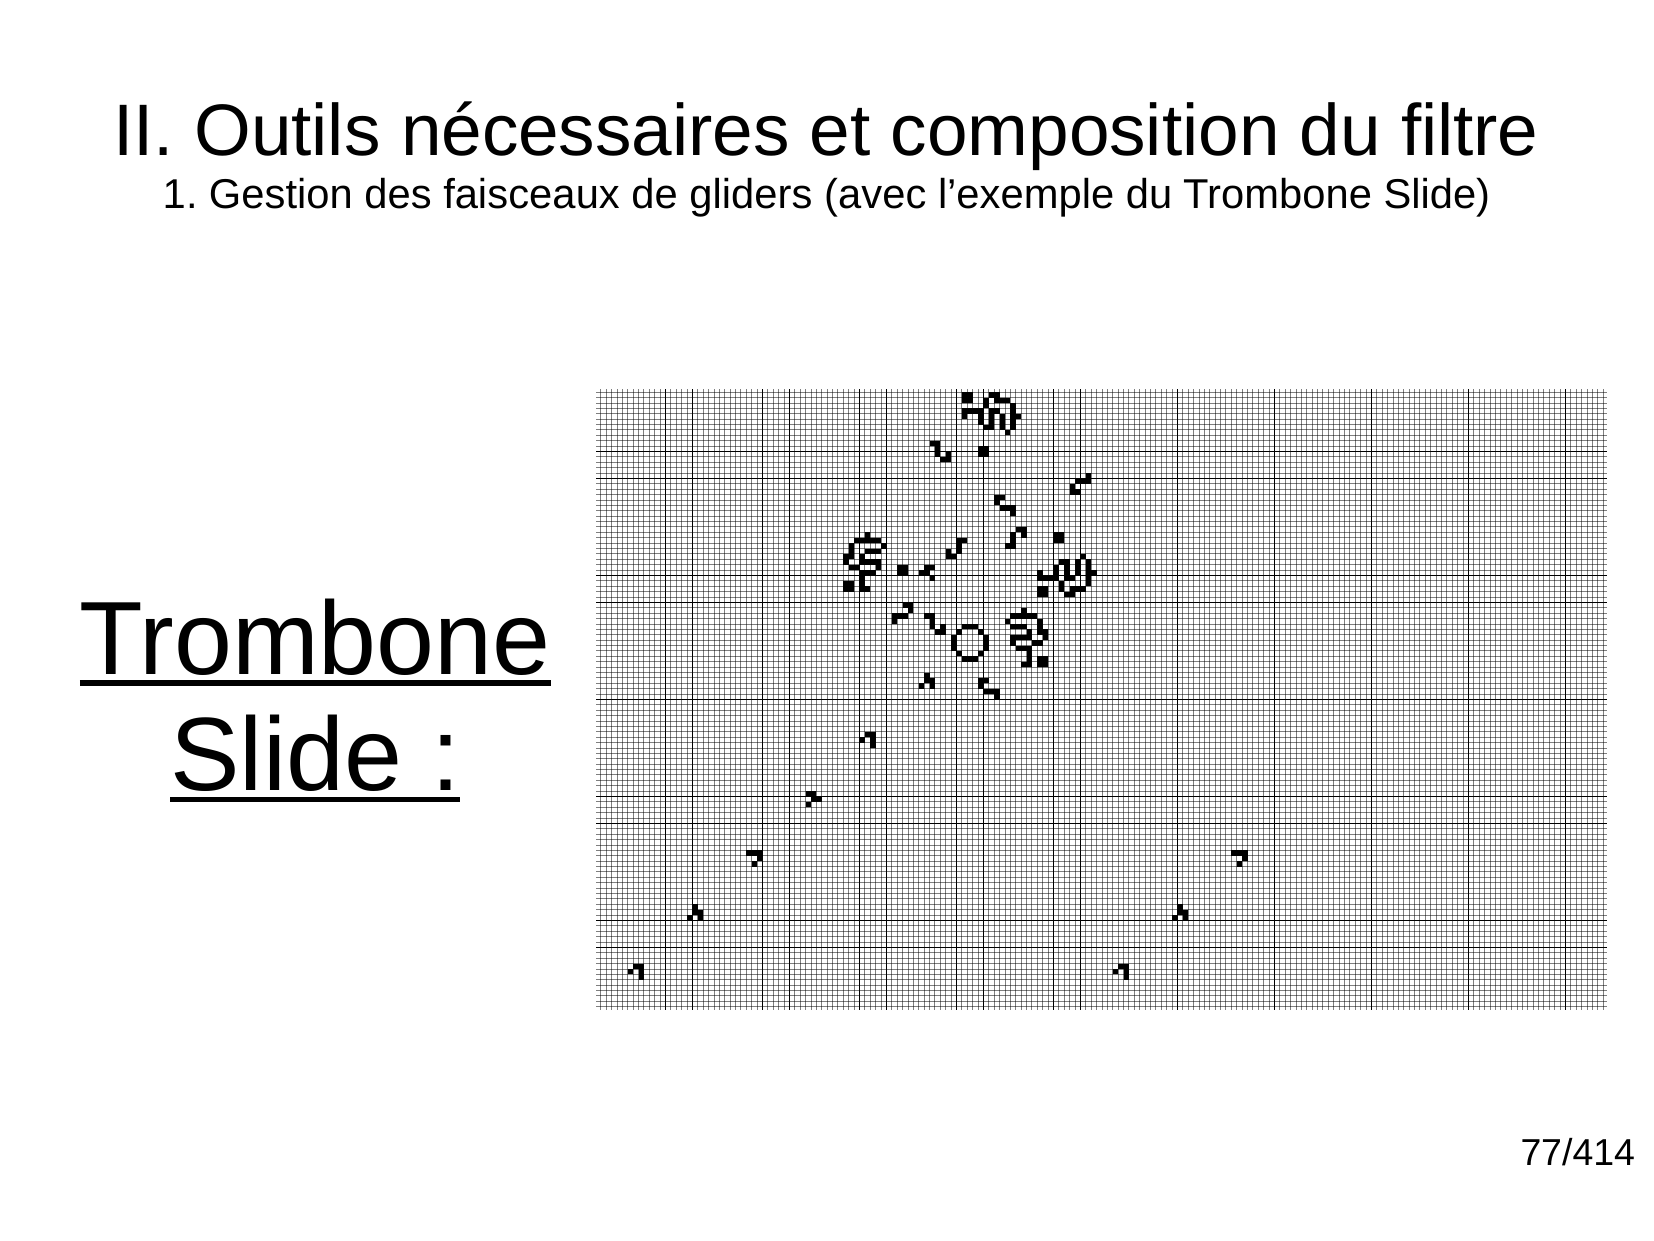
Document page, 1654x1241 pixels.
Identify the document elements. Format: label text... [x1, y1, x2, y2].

text_box <number>/414 [1505, 1124, 1654, 1182]
title II. Outils nécessaires et composition du filtre 1. Gestion des faisceaux de gliders (avec l’exemple du Trombone Slide) [82, 49, 1571, 257]
picture [596, 389, 1607, 1010]
text_box Trombone Slide : [65, 572, 566, 821]
